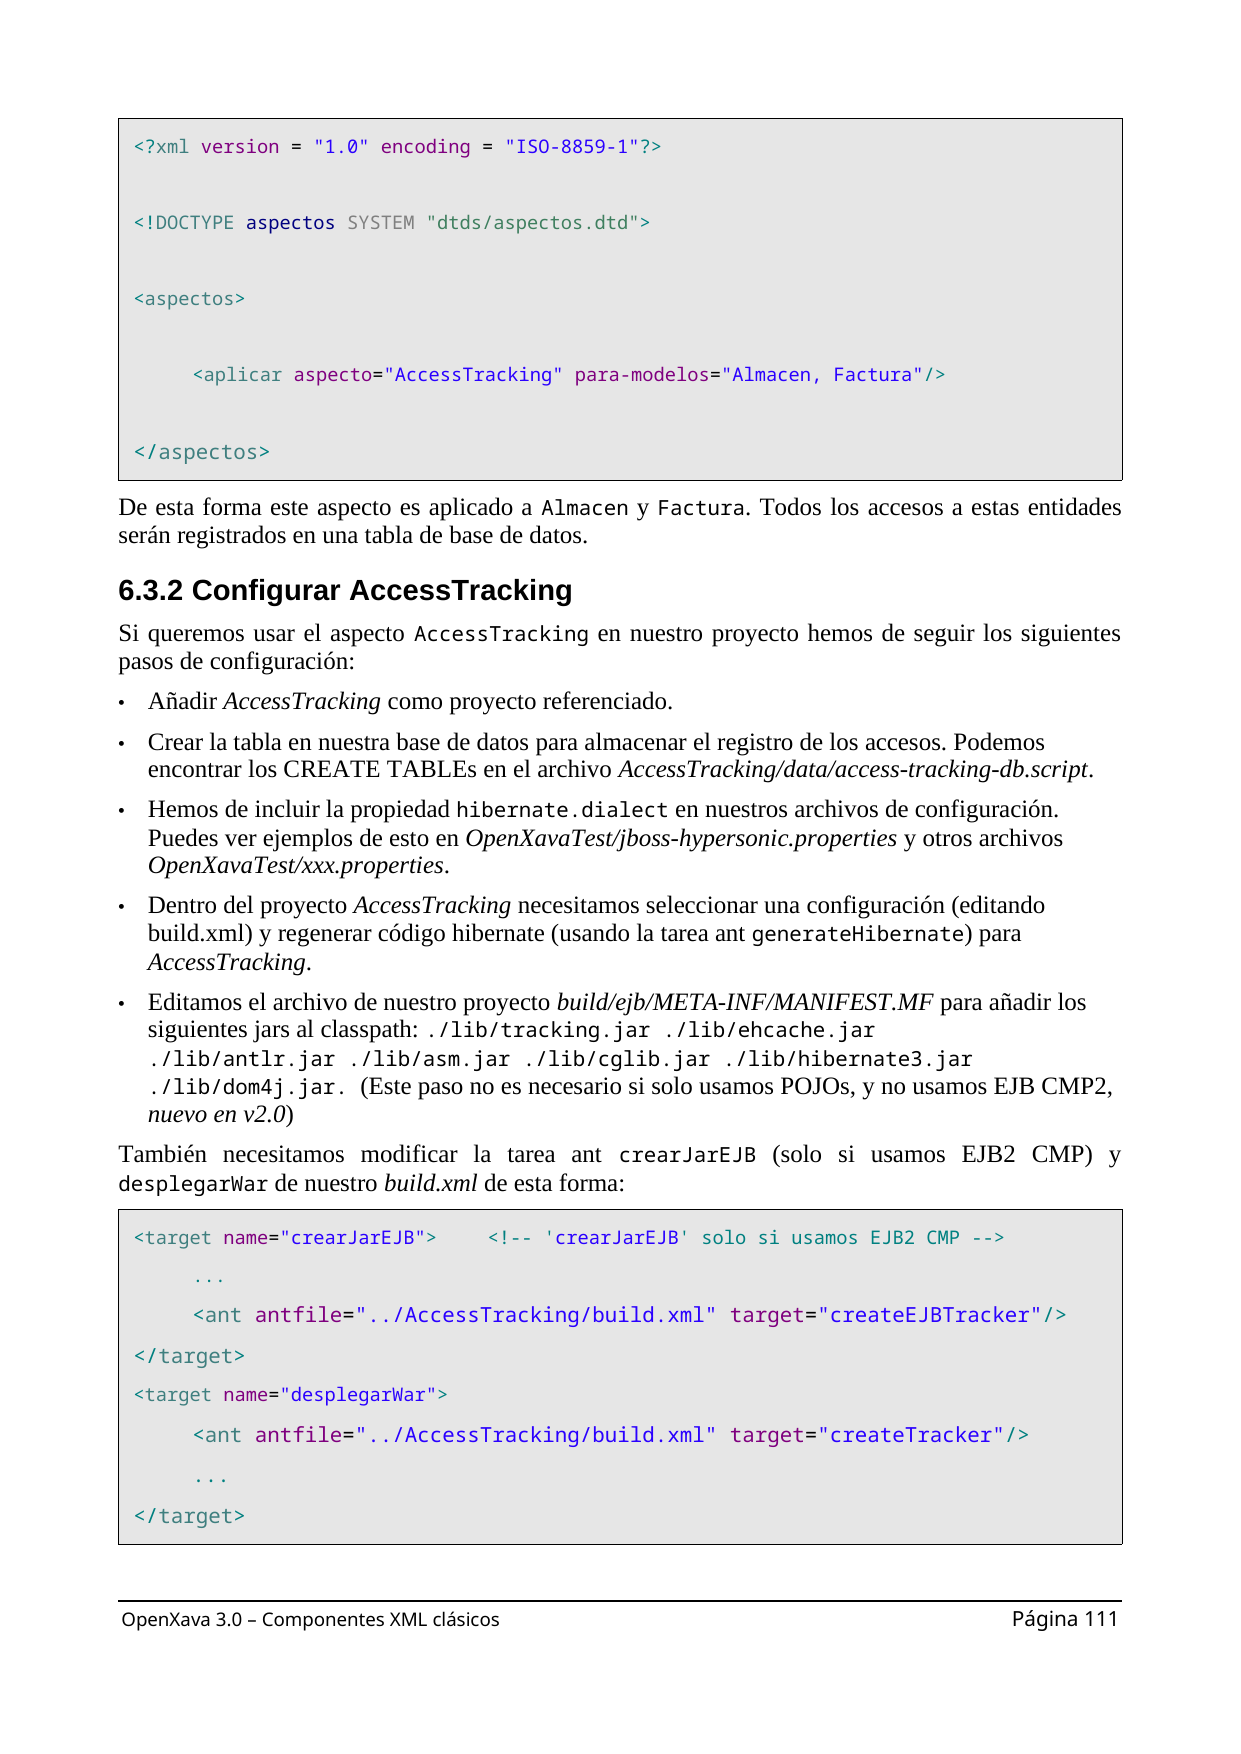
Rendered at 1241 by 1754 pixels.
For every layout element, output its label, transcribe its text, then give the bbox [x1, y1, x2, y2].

list Editamos el archivo de nuestro proyecto build/ejb/META-INF/MANIFEST.MF para añadir los siguientes jars al classpath: ./lib/tracking.jar ./lib/ehcache.jar ./lib/antlr.jar ./lib/asm.jar ./lib/cglib.jar ./lib/hibernate3.jar ./lib/dom4j.jar. (Este paso no es necesario si solo usamos POJOs, y no usamos EJB CMP2, nuevo en v2.0) [118, 988, 1122, 1128]
text También necesitamos modificar la tarea ant crearJarEJB (solo si usamos EJB2 CMP) y desplegarWar de nuestro build.xml de esta forma: [118, 1140, 1122, 1197]
text <target name="crearJarEJB"> <!-- 'crearJarEJB' solo si usamos EJB2 CMP --> [119, 1210, 1122, 1247]
list Hemos de incluir la propiedad hibernate.dialect en nuestros archivos de configuración. Puedes ver ejemplos de esto en OpenXavaTest/jboss-hypersonic.properties y otros archivos OpenXavaTest/xxx.properties. [118, 796, 1122, 879]
text <?xml version = "1.0" encoding = "ISO-8859-1"?> [119, 119, 1122, 156]
text <aspectos> [119, 270, 1122, 308]
text <!DOCTYPE aspectos SYSTEM "dtds/aspectos.dtd"> [119, 194, 1122, 232]
text ... [119, 1446, 1122, 1486]
subtitle Configurar AccessTracking [118, 574, 1122, 606]
text Si queremos usar el aspecto AccessTracking en nuestro proyecto hemos de seguir los siguientes pasos de configuración: [118, 619, 1122, 675]
text </target> [119, 1486, 1122, 1544]
text </aspectos> [119, 422, 1122, 480]
text <ant antfile="../AccessTracking/build.xml" target="createEJBTracker"/> [119, 1285, 1122, 1326]
list Dentro del proyecto AccessTracking necesitamos seleccionar una configuración (editando build.xml) y regenerar código hibernate (usando la tarea ant generateHibernate) para AccessTracking. [118, 892, 1122, 975]
text De esta forma este aspecto es aplicado a Almacen y Factura. Todos los accesos a estas entidades serán registrados en una tabla de base de datos. [118, 493, 1122, 549]
text <ant antfile="../AccessTracking/build.xml" target="createTracker"/> [119, 1405, 1122, 1446]
text </target> [119, 1326, 1122, 1367]
list Crear la tabla en nuestra base de datos para almacenar el registro de los accesos. Podemos encontrar los CREATE TABLEs en el archivo AccessTracking/data/access-tracking-db.script. [118, 728, 1122, 783]
text <aplicar aspecto="AccessTracking" para-modelos="Almacen, Factura"/> [119, 346, 1122, 384]
list Añadir AccessTracking como proyecto referenciado. [118, 687, 1122, 715]
text ... [119, 1247, 1122, 1285]
text <target name="desplegarWar"> [119, 1367, 1122, 1405]
